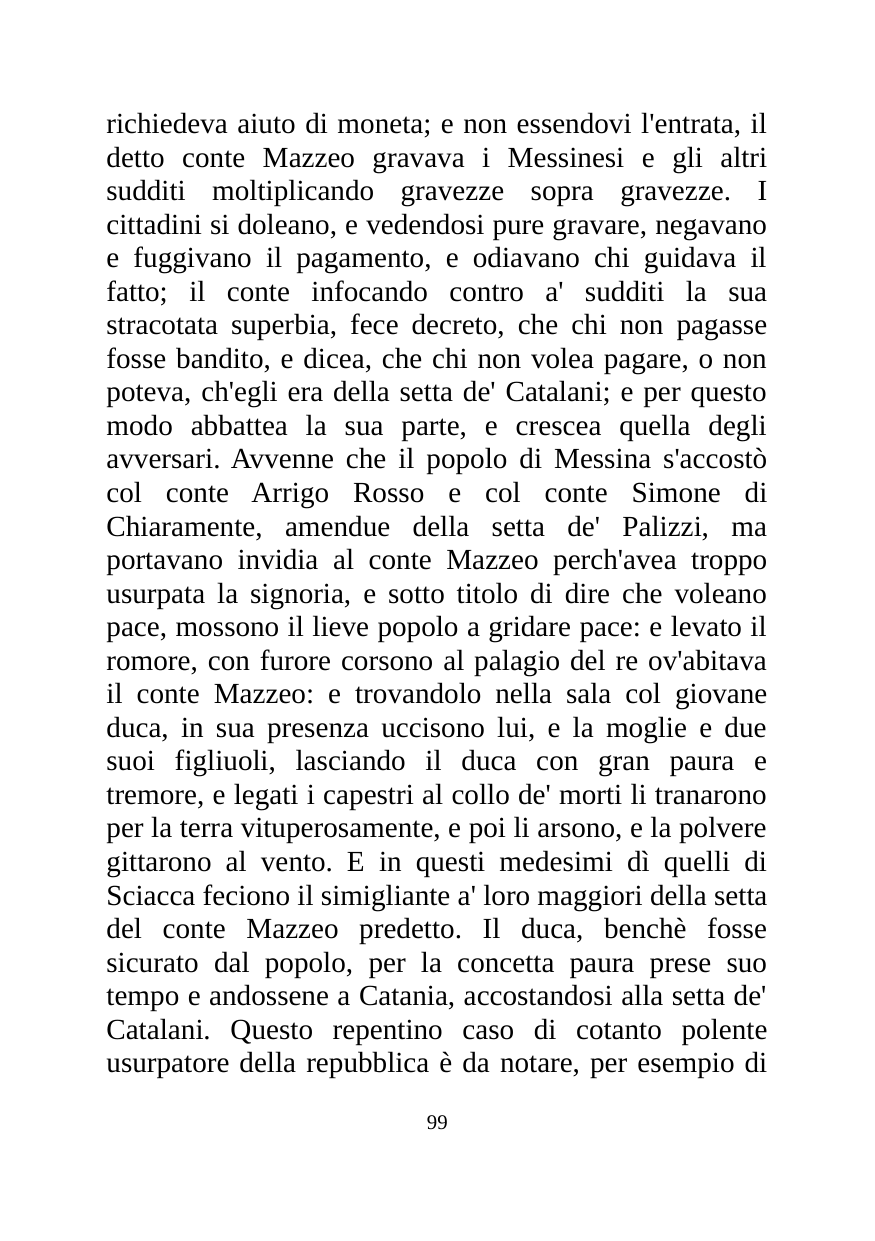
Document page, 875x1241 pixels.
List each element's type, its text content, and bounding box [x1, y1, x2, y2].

text richiedeva aiuto di moneta; e non essendovi l'entrata, il detto conte Mazzeo gravava i Messinesi e gli altri sudditi moltiplicando gravezze sopra gravezze. I cittadini si doleano, e vedendosi pure gravare, negavano e fuggivano il pagamento, e odiavano chi guidava il fatto; il conte infocando contro a' sudditi la sua stracotata superbia, fece decreto, che chi non pagasse fosse bandito, e dicea, che chi non volea pagare, o non poteva, ch'egli era della setta de' Catalani; e per questo modo abbattea la sua parte, e crescea quella degli avversari. Avvenne che il popolo di Messina s'accostò col conte Arrigo Rosso e col conte Simone di Chiaramente, amendue della setta de' Palizzi, ma portavano invidia al conte Mazzeo perch'avea troppo usurpata la signoria, e sotto titolo di dire che voleano pace, mossono il lieve popolo a gridare pace: e levato il romore, con furore corsono al palagio del re ov'abitava il conte Mazzeo: e trovandolo nella sala col giovane duca, in sua presenza uccisono lui, e la moglie e due suoi figliuoli, lasciando il duca con gran paura e tremore, e legati i capestri al collo de' morti li tranarono per la terra vituperosamente, e poi li arsono, e la polvere gittarono al vento. E in questi medesimi dì quelli di Sciacca feciono il simigliante a' loro maggiori della setta del conte Mazzeo predetto. Il duca, benchè fosse sicurato dal popolo, per la concetta paura prese suo tempo e andossene a Catania, accostandosi alla setta de' Catalani. Questo repentino caso di cotanto polente usurpatore della repubblica è da notare, per esempio di [106, 106, 768, 1079]
